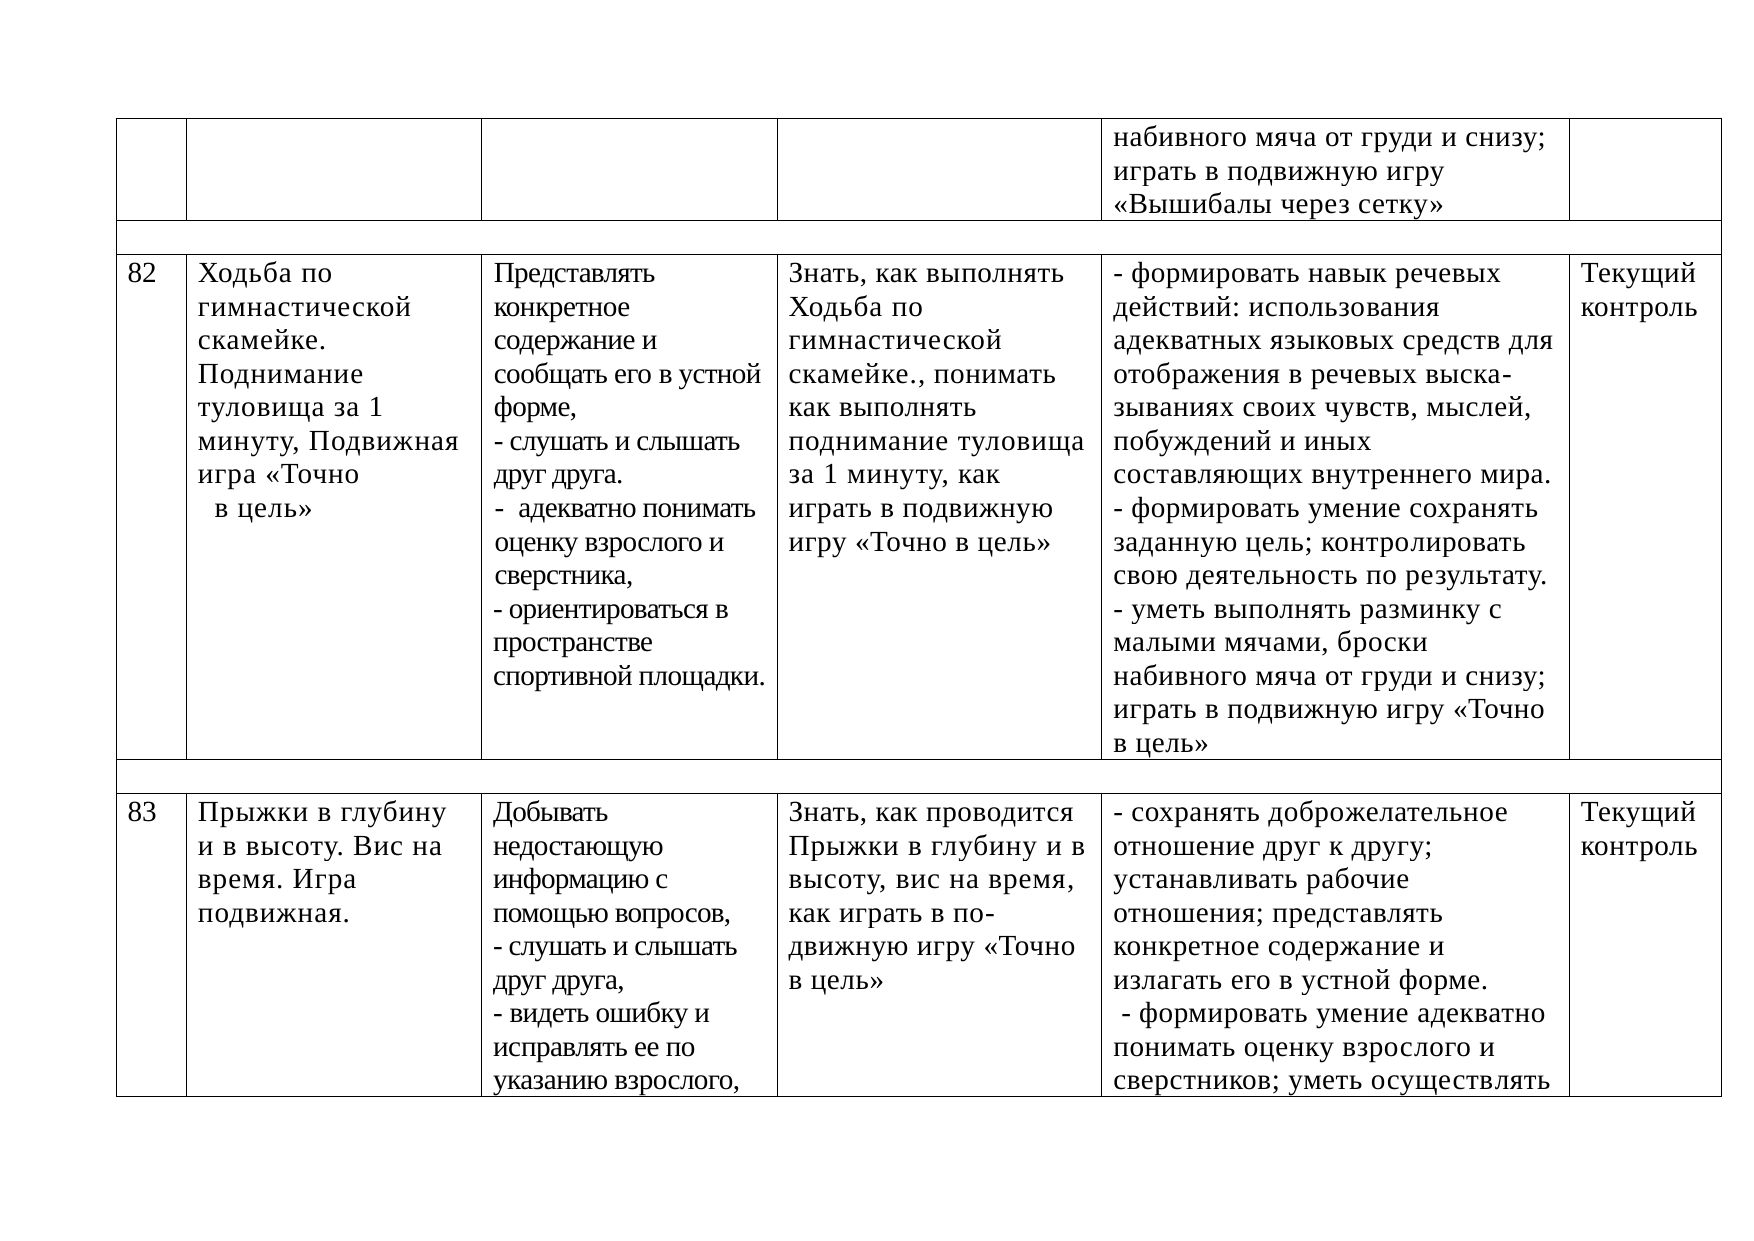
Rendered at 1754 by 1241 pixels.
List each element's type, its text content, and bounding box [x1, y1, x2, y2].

table_cell Знать, как вы­полнять Ходьба по гимнастической скамейке., понимать как выполнять поднимание туловища за 1 минуту, как играть в подвижную игру «Точно в цель» [778, 255, 1101, 758]
table_cell Добывать недостающую информацию с помощью вопросов, - слушать и слышать друг друга, - видеть ошибку и исправлять ее по указанию взрослого, [482, 794, 777, 1096]
table_cell набивного мяча от груди и снизу; играть в подвижную игру «Вышибалы через сетку» [1102, 119, 1569, 220]
table_cell [778, 119, 1101, 220]
table_cell [117, 221, 1721, 254]
table_cell 82 [117, 255, 186, 758]
table_cell 83 [117, 794, 186, 1096]
table_cell [117, 760, 1721, 793]
table_cell Знать, как проводится Прыжки в глубину и в высоту, вис на время, как играть в по­движную игру «Точно в цель» [778, 794, 1101, 1096]
table_cell Прыжки в глубину и в высоту. Вис на время. Игра подвижная. [187, 794, 481, 1096]
table_cell Текущий контроль [1570, 255, 1721, 758]
table_cell [482, 119, 777, 220]
table_cell - сохранять добро­желательное отношение друг к другу; устанавливать рабочие отношения; представлять конкретное содержа­ние и излагать его в устной форме. - формировать умение адекватно понимать оценку взрос­лого и сверстников; уметь осуществ­лять [1102, 794, 1569, 1096]
table_cell - формировать навык речевых действий: использо­вания адекватных языковых средств для отображения в речевых выска­зываниях своих чувств, мыслей, побуждений и иных составляющих внутреннего мира. - формировать умение сохранять заданную цель; контро­лировать свою деятельность по ре­зультату. - уметь выполнять разминку с малыми мячами, броски набивного мяча от груди и снизу; играть в подвижную игру «Точно в цель» [1102, 255, 1569, 758]
table_cell [117, 119, 186, 220]
table_cell Текущий контроль [1570, 794, 1721, 1096]
table_cell [1570, 119, 1721, 220]
table_cell [187, 119, 481, 220]
table_cell Представлять конкретное содержание и сообщать его в устной форме, - слушать и слышать друг друга. - адекватно понимать оценку взрослого и сверстника, - ориентироваться в пространстве спортивной площадки. [482, 255, 777, 758]
table_cell Ходьба по гимнастической скамейке. Поднимание туловища за 1 минуту, Подвиж­ная игра «Точно в цель» [187, 255, 481, 758]
